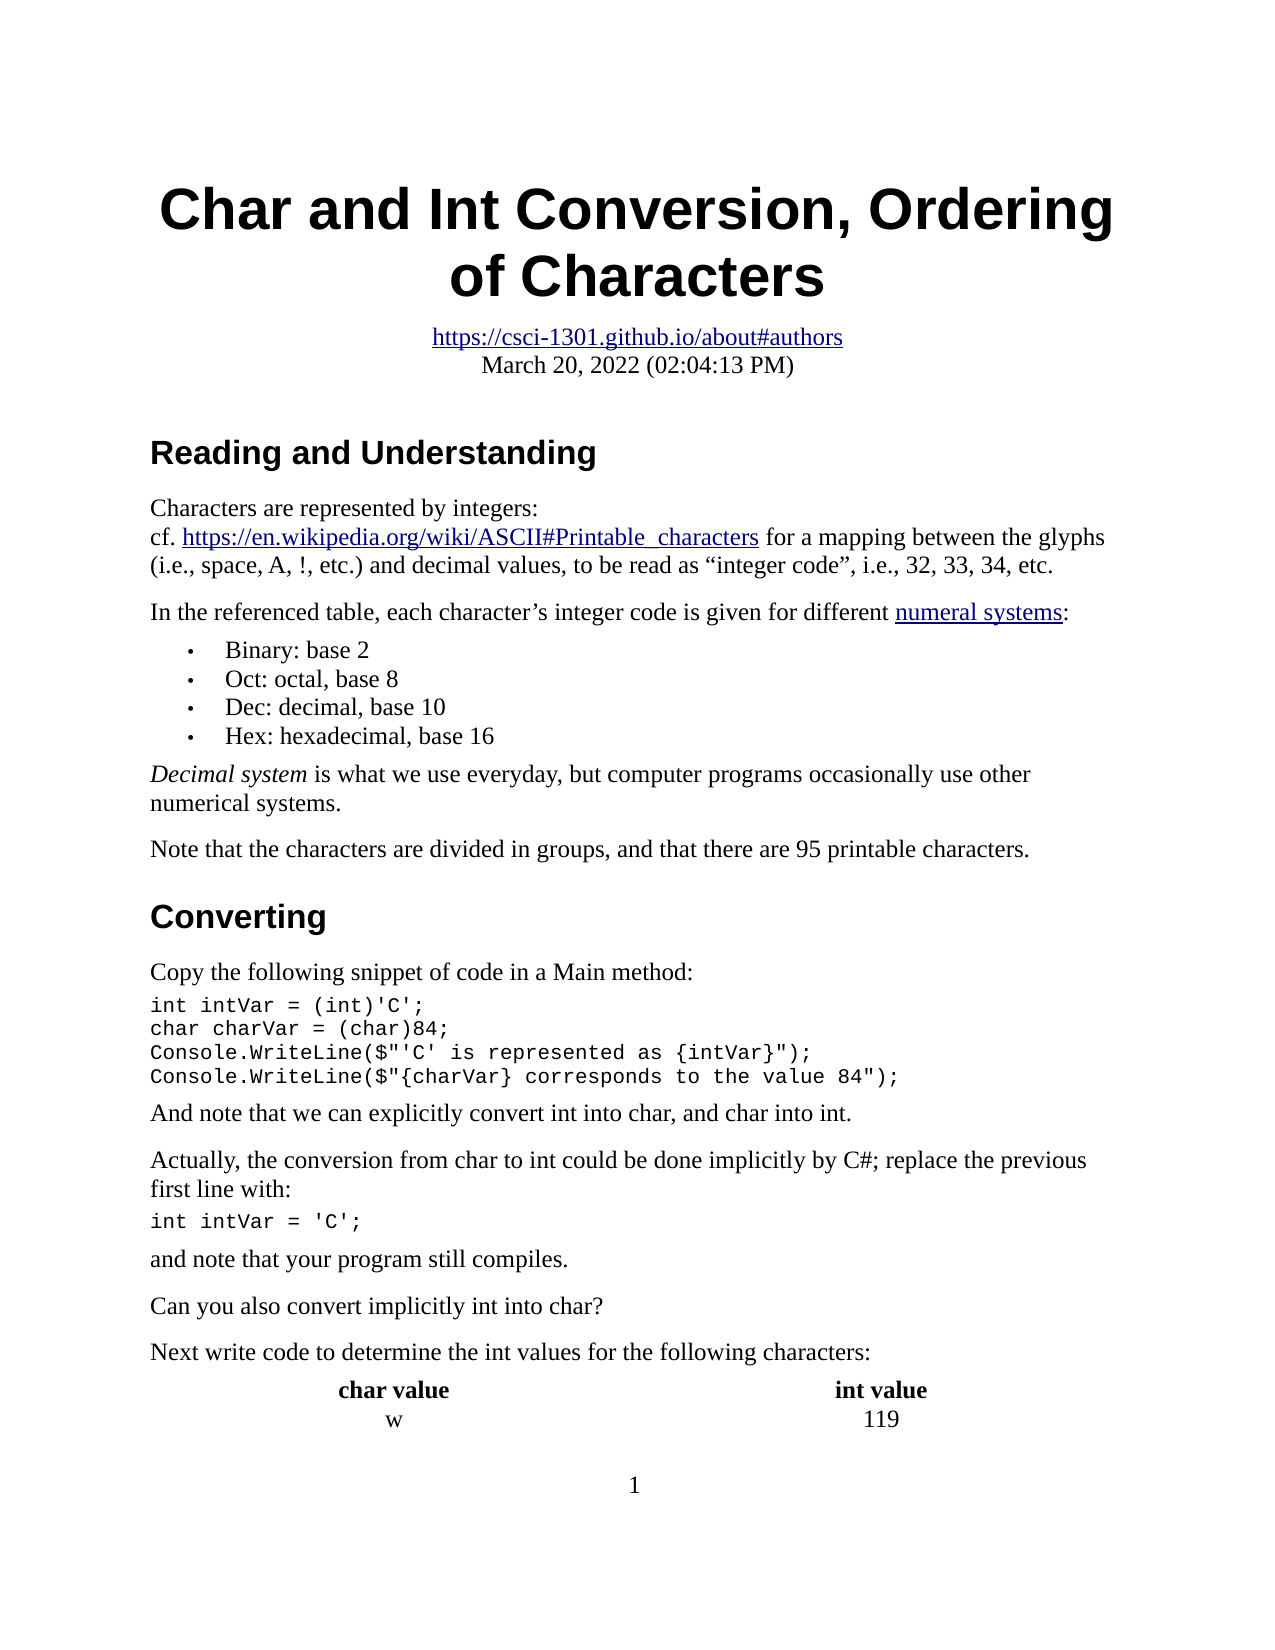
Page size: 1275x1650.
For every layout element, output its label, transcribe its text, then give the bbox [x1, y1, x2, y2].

text char charVar = (char)84; [150, 1018, 1125, 1042]
text int intVar = 'C'; [150, 1211, 1125, 1235]
text and note that your program still compiles. [150, 1244, 1125, 1273]
list Dec: decimal, base 10 [187, 692, 1125, 721]
list Oct: octal, base 8 [187, 664, 1125, 692]
text Next write code to determine the int values for the following characters: [150, 1337, 1125, 1366]
text int intVar = (int)'C'; [150, 995, 1125, 1018]
text And note that we can explicitly convert int into char, and char into int. [150, 1098, 1125, 1127]
subtitle Converting [150, 897, 1125, 936]
text Console.WriteLine($"{charVar} corresponds to the value 84"); [150, 1066, 1125, 1089]
table_cell 119 [638, 1404, 1125, 1433]
text Copy the following snippet of code in a Main method: [150, 957, 1125, 986]
title Char and Int Conversion, Ordering of Characters [150, 175, 1125, 309]
list Hex: hexadecimal, base 16 [187, 721, 1125, 750]
text Console.WriteLine($"'C' is represented as {intVar}"); [150, 1042, 1125, 1066]
text Actually, the conversion from char to int could be done implicitly by C#; replace the previous first line with: [150, 1145, 1125, 1202]
text In the referenced table, each character’s integer code is given for different numeral systems: [150, 597, 1125, 626]
text March 20, 2022 (02:04:13 PM) [150, 350, 1125, 379]
text Characters are represented by integers: cf. https://en.wikipedia.org/wiki/ASCII#Printable_characters for a mapping between the glyphs (i.e., space, A, !, etc.) and decimal values, to be read as “integer code”, i.e., 32, 33, 34, etc. [150, 493, 1125, 579]
text Note that the characters are divided in groups, and that there are 95 printable characters. [150, 834, 1125, 863]
text https://csci-1301.github.io/about#authors [150, 322, 1125, 350]
text Decimal system is what we use everyday, but computer programs occasionally use other numerical systems. [150, 759, 1125, 816]
table_header char value [150, 1375, 637, 1404]
list Binary: base 2 [187, 635, 1125, 664]
table_header int value [638, 1375, 1125, 1404]
table_cell w [150, 1404, 637, 1433]
subtitle Reading and Understanding [150, 433, 1125, 472]
text Can you also convert implicitly int into char? [150, 1291, 1125, 1319]
